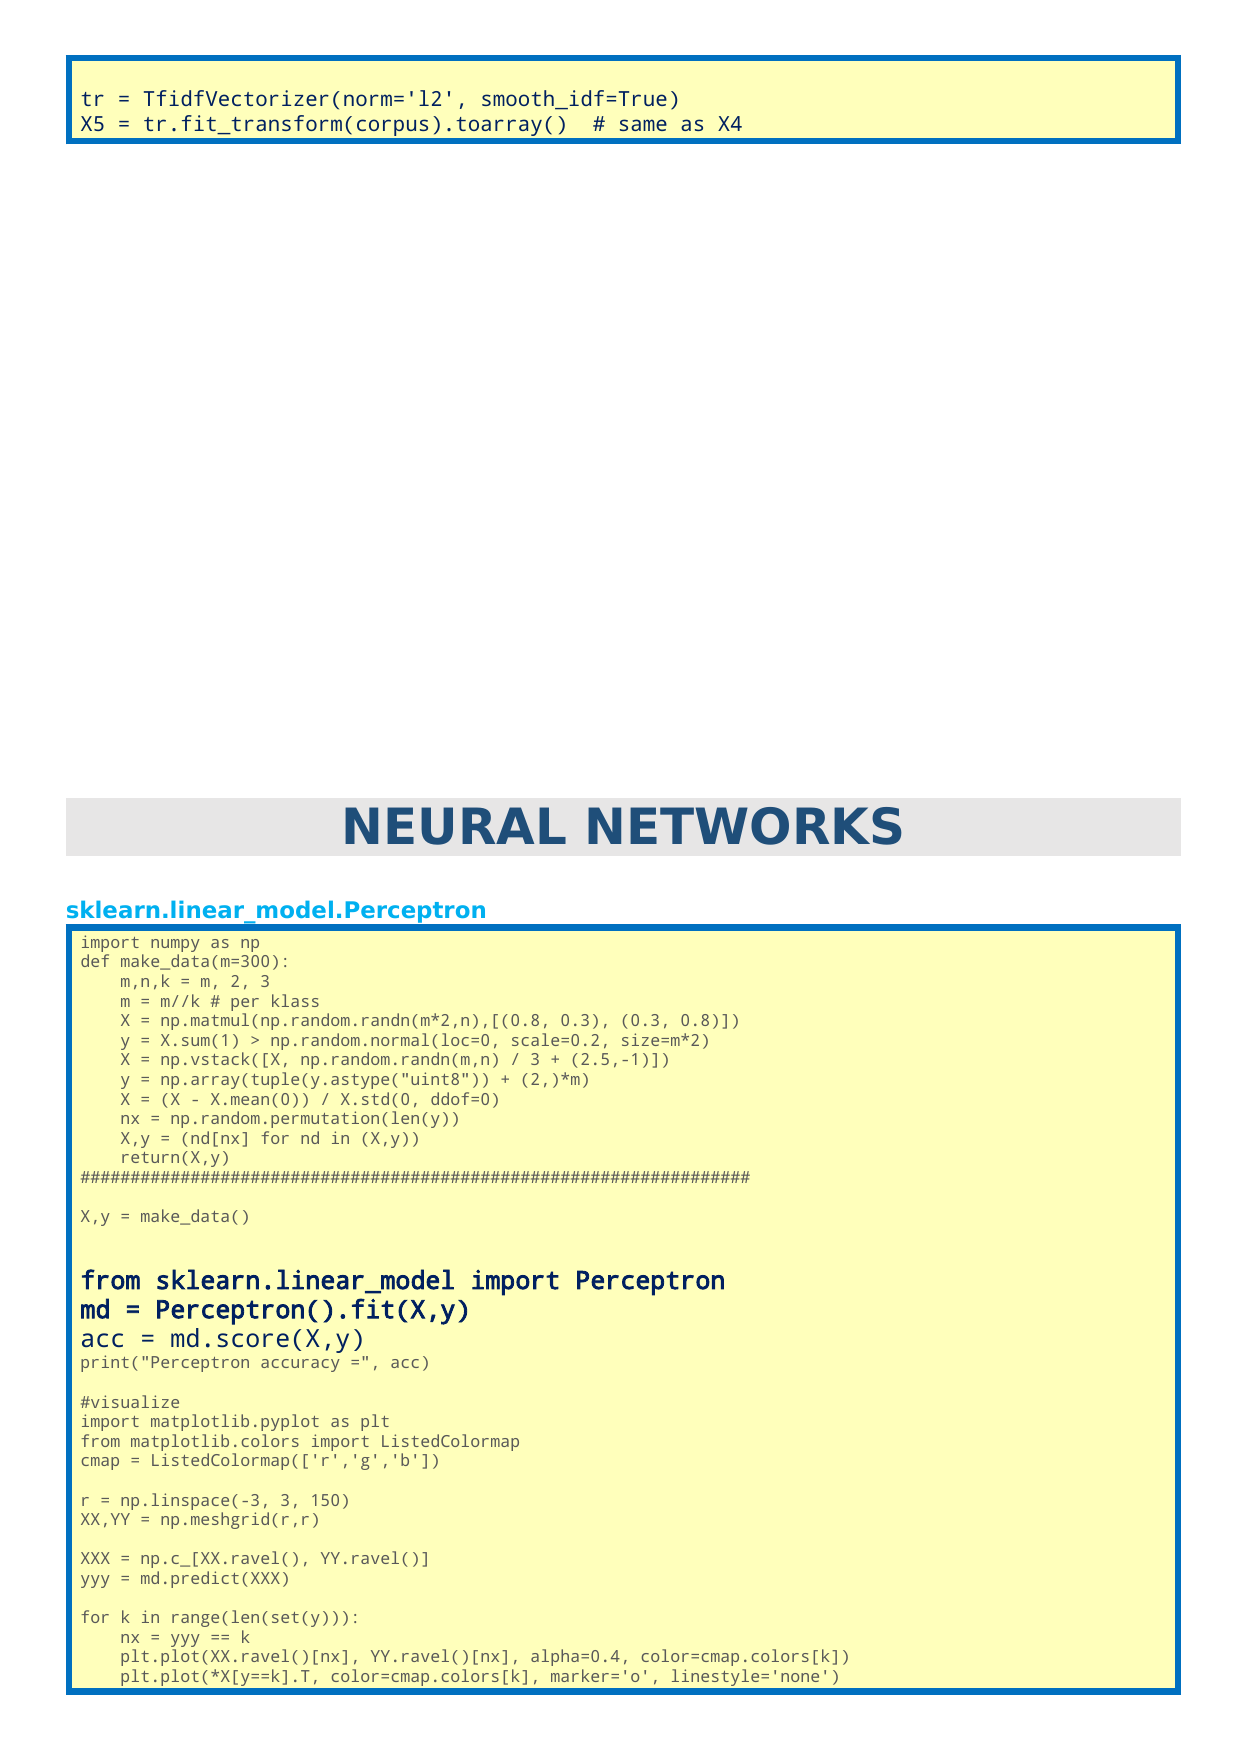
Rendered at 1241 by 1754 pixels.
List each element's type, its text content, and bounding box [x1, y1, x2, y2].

text r = np.linspace(-3, 3, 150) [72, 1482, 1175, 1502]
text nx = yyy == k [72, 1619, 1175, 1639]
text X5 = tr.fit_transform(corpus).toarray() # same as X4 [72, 103, 1175, 138]
text from sklearn.linear_model import Perceptron [72, 1257, 1175, 1287]
text #visualize [72, 1384, 1175, 1404]
text y = np.array(tuple(y.astype("uint8")) + (2,)*m) [72, 1061, 1175, 1081]
text X = np.vstack([X, np.random.randn(m,n) / 3 + (2.5,-1)]) [72, 1042, 1175, 1061]
text m = m//k # per klass [72, 983, 1175, 1003]
text XX,YY = np.meshgrid(r,r) [72, 1502, 1175, 1521]
text for k in range(len(set(y))): [72, 1600, 1175, 1619]
text nx = np.random.permutation(len(y)) [72, 1101, 1175, 1120]
text ################################################################### [72, 1159, 1175, 1179]
subtitle NEURAL NETWORKS [66, 798, 1181, 856]
text X,y = make_data() [72, 1198, 1175, 1218]
text X = (X - X.mean(0)) / X.std(0, ddof=0) [72, 1081, 1175, 1101]
text X = np.matmul(np.random.randn(m*2,n),[(0.8, 0.3), (0.3, 0.8)]) [72, 1003, 1175, 1022]
text import numpy as np [72, 931, 1175, 944]
text return(X,y) [72, 1140, 1175, 1159]
text tr = TfidfVectorizer(norm='l2', smooth_idf=True) [72, 79, 1175, 103]
text yyy = md.predict(XXX) [72, 1561, 1175, 1580]
text cmap = ListedColormap(['r','g','b']) [72, 1443, 1175, 1463]
title sklearn.linear_model.Perceptron [66, 898, 1181, 924]
text plt.plot(*X[y==k].T, color=cmap.colors[k], marker='o', linestyle='none') [72, 1658, 1175, 1688]
text m,n,k = m, 2, 3 [72, 963, 1175, 983]
text def make_data(m=300): [72, 944, 1175, 963]
text print("Perceptron accuracy =", acc) [72, 1345, 1175, 1365]
text XXX = np.c_[XX.ravel(), YY.ravel()] [72, 1541, 1175, 1561]
text md = Perceptron().fit(X,y) [72, 1287, 1175, 1316]
text import matplotlib.pyplot as plt [72, 1404, 1175, 1423]
text from matplotlib.colors import ListedColormap [72, 1423, 1175, 1443]
text plt.plot(XX.ravel()[nx], YY.ravel()[nx], alpha=0.4, color=cmap.colors[k]) [72, 1639, 1175, 1658]
text y = X.sum(1) > np.random.normal(loc=0, scale=0.2, size=m*2) [72, 1022, 1175, 1042]
text X,y = (nd[nx] for nd in (X,y)) [72, 1120, 1175, 1140]
text acc = md.score(X,y) [72, 1316, 1175, 1345]
